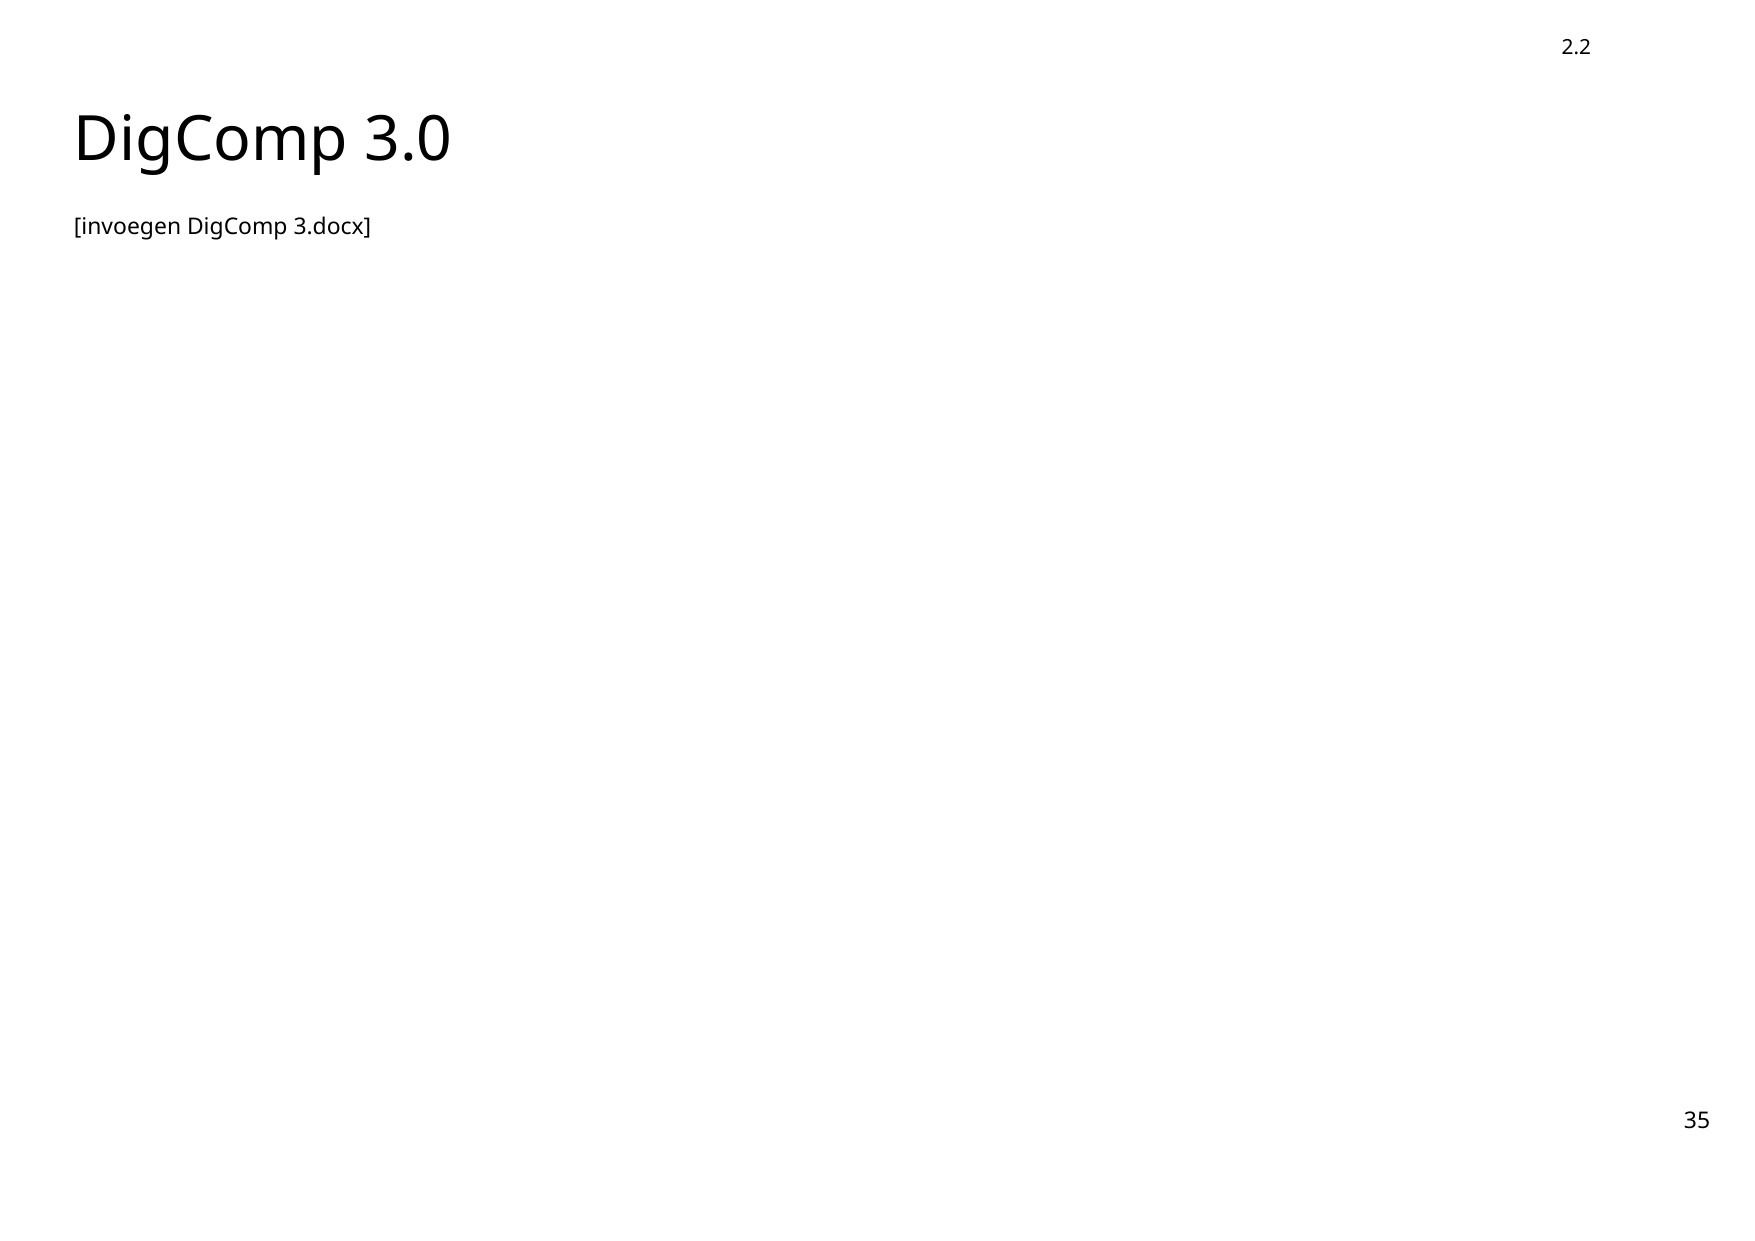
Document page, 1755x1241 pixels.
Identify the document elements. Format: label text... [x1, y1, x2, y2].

text [invoegen DigComp 3.docx] [74, 210, 1710, 241]
subtitle DigComp 3.0 [74, 94, 1710, 179]
